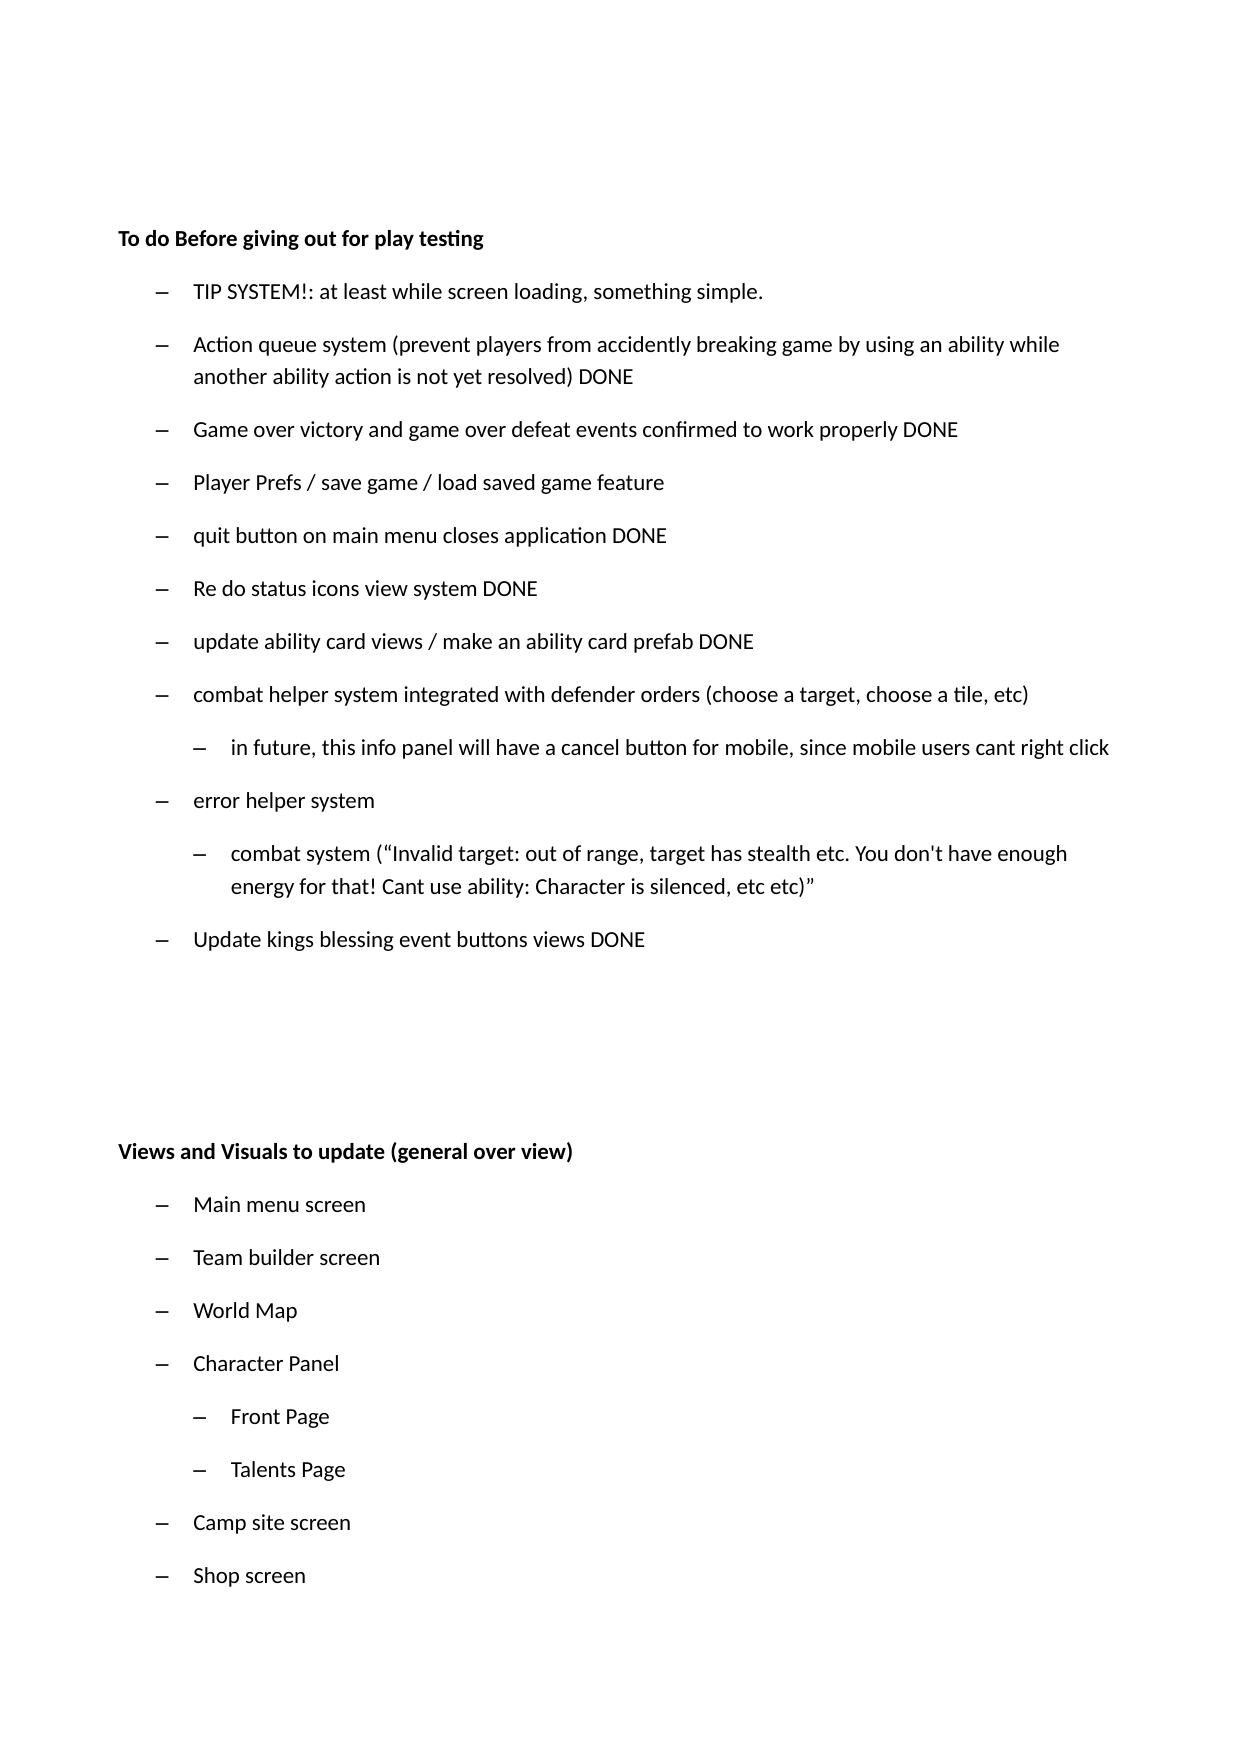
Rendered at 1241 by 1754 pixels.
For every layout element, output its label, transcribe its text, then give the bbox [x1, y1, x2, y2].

list TIP SYSTEM!: at least while screen loading, something simple. [156, 277, 1122, 305]
list quit button on main menu closes application DONE [156, 521, 1122, 549]
list in future, this info panel will have a cancel button for mobile, since mobile users cant right click [193, 733, 1122, 762]
list Camp site screen [156, 1508, 1122, 1536]
list Talents Page [193, 1455, 1122, 1483]
list combat system (“Invalid target: out of range, target has stealth etc. You don't have enough energy for that! Cant use ability: Character is silenced, etc etc)” [193, 839, 1122, 900]
list error helper system [156, 787, 1122, 814]
list Player Prefs / save game / load saved game feature [156, 468, 1122, 496]
list Main menu screen [156, 1190, 1122, 1218]
list Game over victory and game over defeat events confirmed to work properly DONE [156, 415, 1122, 443]
list update ability card views / make an ability card prefab DONE [156, 627, 1122, 656]
text Views and Visuals to update (general over view) [118, 1137, 1122, 1165]
list Re do status icons view system DONE [156, 574, 1122, 602]
list Team builder screen [156, 1243, 1122, 1271]
list World Map [156, 1296, 1122, 1324]
text To do Before giving out for play testing [118, 224, 1122, 252]
list Update kings blessing event buttons views DONE [156, 925, 1122, 953]
list Front Page [193, 1402, 1122, 1430]
list Action queue system (prevent players from accidently breaking game by using an ability while another ability action is not yet resolved) DONE [156, 330, 1122, 390]
list Shop screen [156, 1561, 1122, 1589]
list Character Panel [156, 1349, 1122, 1377]
list combat helper system integrated with defender orders (choose a target, choose a tile, etc) [156, 681, 1122, 708]
